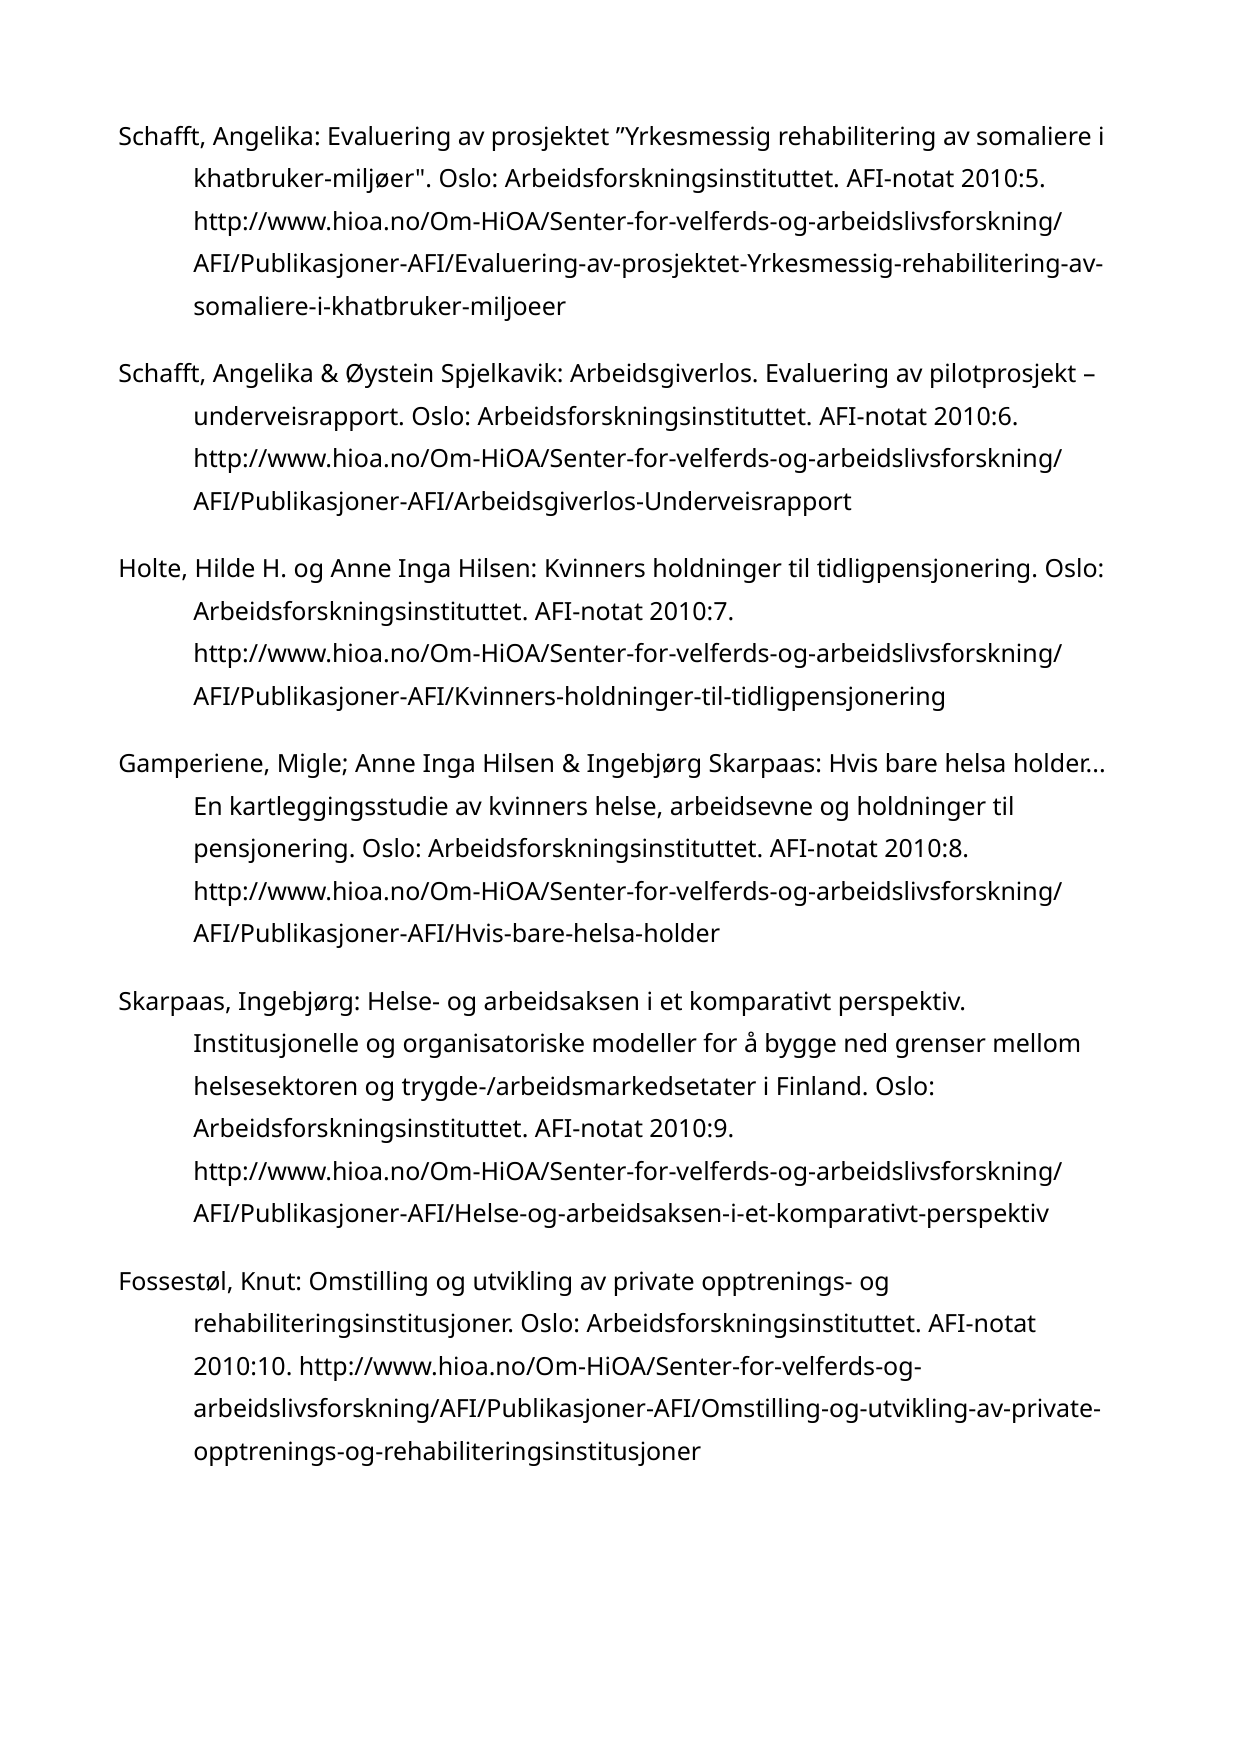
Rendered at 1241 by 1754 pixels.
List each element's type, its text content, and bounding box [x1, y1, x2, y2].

list Schafft, Angelika: Evaluering av prosjektet ”Yrkesmessig rehabilitering av somaliere i khatbruker-miljøer". Oslo: Arbeidsforskningsinstituttet. AFI-notat 2010:5. http://www.hioa.no/Om-HiOA/Senter-for-velferds-og-arbeidslivsforskning/AFI/Publikasjoner-AFI/Evaluering-av-prosjektet-Yrkesmessig-rehabilitering-av-somaliere-i-khatbruker-miljoeer [118, 118, 1122, 322]
list Skarpaas, Ingebjørg: Helse- og arbeidsaksen i et komparativt perspektiv. Institusjonelle og organisatoriske modeller for å bygge ned grenser mellom helsesektoren og trygde-/arbeidsmarkedsetater i Finland. Oslo: Arbeidsforskningsinstituttet. AFI-notat 2010:9. http://www.hioa.no/Om-HiOA/Senter-for-velferds-og-arbeidslivsforskning/AFI/Publikasjoner-AFI/Helse-og-arbeidsaksen-i-et-komparativt-perspektiv [118, 983, 1122, 1230]
list Schafft, Angelika & Øystein Spjelkavik: Arbeidsgiverlos. Evaluering av pilotprosjekt – underveisrapport. Oslo: Arbeidsforskningsinstituttet. AFI-notat 2010:6. http://www.hioa.no/Om-HiOA/Senter-for-velferds-og-arbeidslivsforskning/AFI/Publikasjoner-AFI/Arbeidsgiverlos-Underveisrapport [118, 356, 1122, 517]
list Gamperiene, Migle; Anne Inga Hilsen & Ingebjørg Skarpaas: Hvis bare helsa holder... En kartleggingsstudie av kvinners helse, arbeidsevne og holdninger til pensjonering. Oslo: Arbeidsforskningsinstituttet. AFI-notat 2010:8. http://www.hioa.no/Om-HiOA/Senter-for-velferds-og-arbeidslivsforskning/AFI/Publikasjoner-AFI/Hvis-bare-helsa-holder [118, 746, 1122, 950]
list Holte, Hilde H. og Anne Inga Hilsen: Kvinners holdninger til tidligpensjonering. Oslo: Arbeidsforskningsinstituttet. AFI-notat 2010:7. http://www.hioa.no/Om-HiOA/Senter-for-velferds-og-arbeidslivsforskning/AFI/Publikasjoner-AFI/Kvinners-holdninger-til-tidligpensjonering [118, 551, 1122, 712]
list Fossestøl, Knut: Omstilling og utvikling av private opptrenings- og rehabiliteringsinstitusjoner. Oslo: Arbeidsforskningsinstituttet. AFI-notat 2010:10. http://www.hioa.no/Om-HiOA/Senter-for-velferds-og-arbeidslivsforskning/AFI/Publikasjoner-AFI/Omstilling-og-utvikling-av-private-opptrenings-og-rehabiliteringsinstitusjoner [118, 1263, 1122, 1467]
